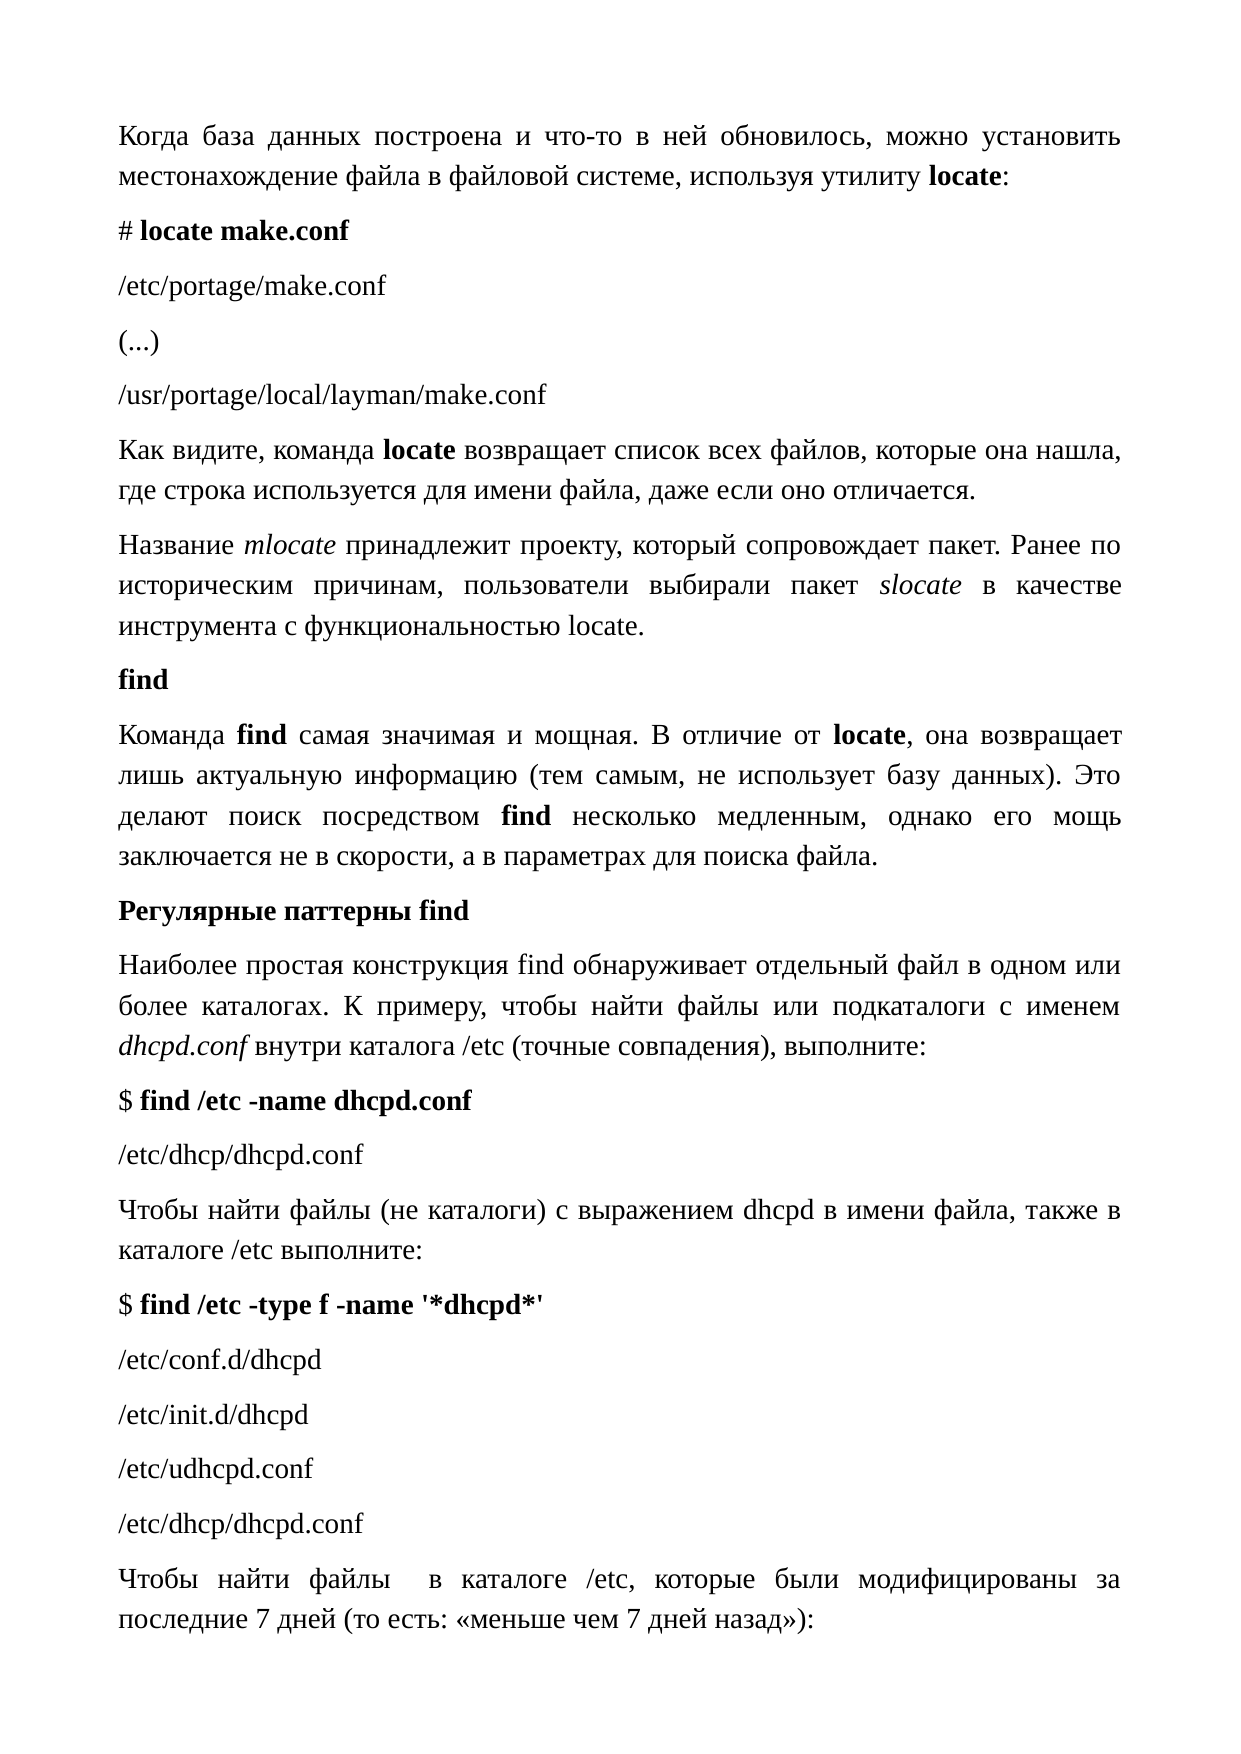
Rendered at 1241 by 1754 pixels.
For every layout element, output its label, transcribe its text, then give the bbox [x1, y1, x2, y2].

text /etc/conf.d/dhcpd [118, 1342, 1122, 1376]
text Чтобы найти файлы (не каталоги) с выражением dhcpd в имени файла, также в каталоге /etc выполните: [118, 1192, 1122, 1266]
text Регулярные паттерны find [118, 893, 1122, 926]
text $ find /etc -type f -name '*dhcpd*' [118, 1287, 1122, 1321]
text (...) [118, 323, 1122, 356]
text /etc/portage/make.conf [118, 268, 1122, 301]
text /etc/udhcpd.conf [118, 1452, 1122, 1485]
text # locate make.conf [118, 213, 1122, 247]
text Чтобы найти файлы в каталоге /etc, которые были модифицированы за последние 7 дней (то есть: «меньше чем 7 дней назад»): [118, 1561, 1122, 1635]
text find [118, 662, 1122, 696]
text /etc/dhcp/dhcpd.conf [118, 1506, 1122, 1540]
text /etc/init.d/dhcpd [118, 1397, 1122, 1430]
text Наиболее простая конструкция find обнаруживает отдельный файл в одном или более каталогах. К примеру, чтобы найти файлы или подкаталоги с именем dhcpd.conf внутри каталога /etc (точные совпадения), выполните: [118, 947, 1122, 1061]
text Как видите, команда locate возвращает список всех файлов, которые она нашла, где строка используется для имени файла, даже если оно отличается. [118, 432, 1122, 506]
text $ find /etc -name dhcpd.conf [118, 1083, 1122, 1116]
text /etc/dhcp/dhcpd.conf [118, 1137, 1122, 1171]
text /usr/portage/local/layman/make.conf [118, 377, 1122, 411]
text Название mlocate принадлежит проекту, который сопровождает пакет. Ранее по историческим причинам, пользователи выбирали пакет slocate в качестве инструмента с функциональностью locate. [118, 527, 1122, 641]
text Когда база данных построена и что-то в ней обновилось, можно установить местонахождение файла в файловой системе, используя утилиту locate: [118, 118, 1122, 192]
text Команда find самая значимая и мощная. В отличие от locate, она возвращает лишь актуальную информацию (тем самым, не использует базу данных). Это делают поиск посредством find несколько медленным, однако его мощь заключается не в скорости, а в параметрах для поиска файла. [118, 717, 1122, 871]
